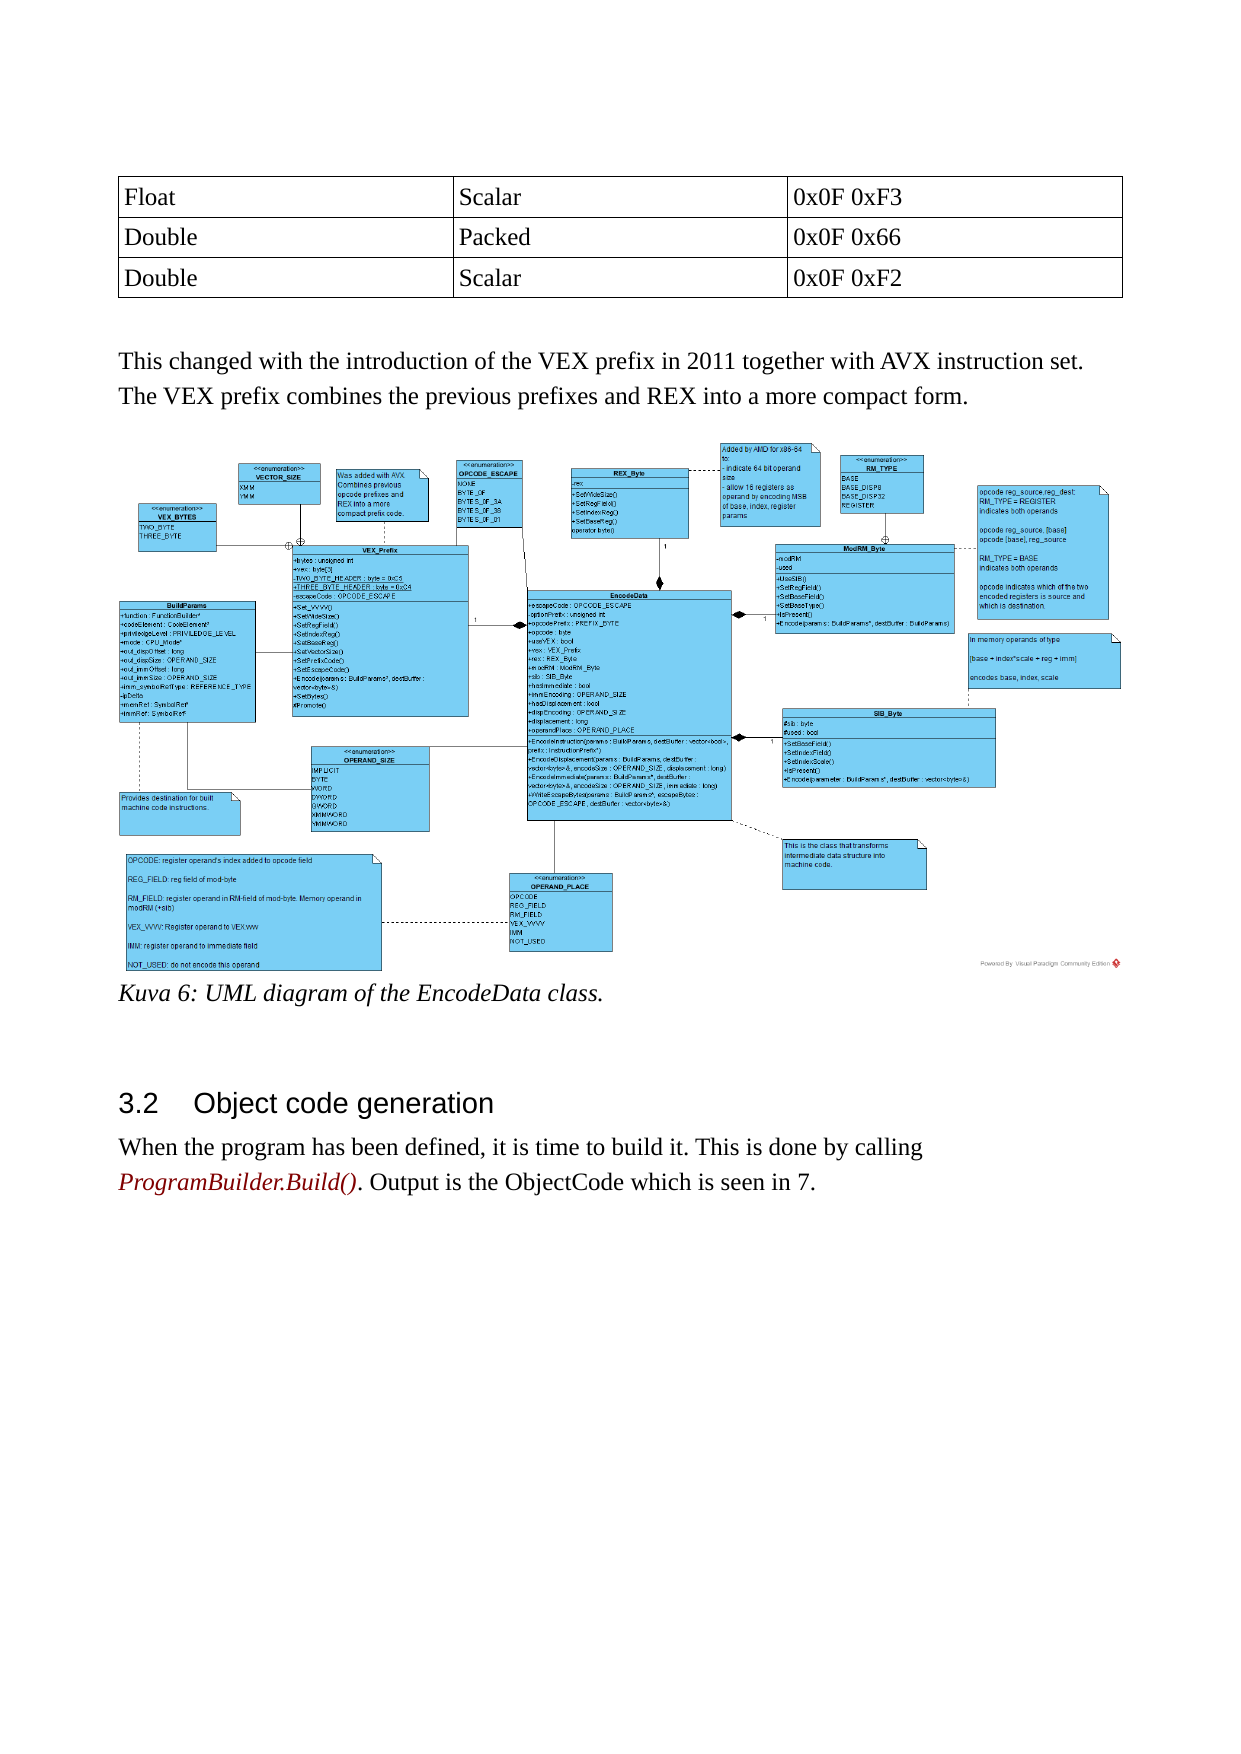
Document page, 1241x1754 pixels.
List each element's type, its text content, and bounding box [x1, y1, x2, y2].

table_cell 0x0F 0xF2 [788, 258, 1122, 297]
subtitle Object code generation [118, 1086, 1122, 1120]
table_cell Scalar [454, 177, 787, 217]
table_cell 0x0F 0xF3 [788, 177, 1122, 217]
picture [118, 442, 1123, 973]
table_cell 0x0F 0x66 [788, 218, 1122, 257]
table_cell Scalar [454, 258, 787, 297]
table_cell Double [119, 218, 453, 257]
text When the program has been defined, it is time to build it. This is done by calling ProgramBuilder.Build(). Output is the ObjectCode which is seen in Kuva 7. [118, 1132, 1122, 1196]
text This changed with the introduction of the VEX prefix in 2011 together with AVX instruction set. The VEX prefix combines the previous prefixes and REX into a more compact form. [118, 346, 1122, 410]
table_cell Packed [454, 218, 787, 257]
table_cell Float [119, 177, 453, 217]
text Kuva 6: UML diagram of the EncodeData class. [118, 973, 1122, 1006]
table_cell Double [119, 258, 453, 297]
